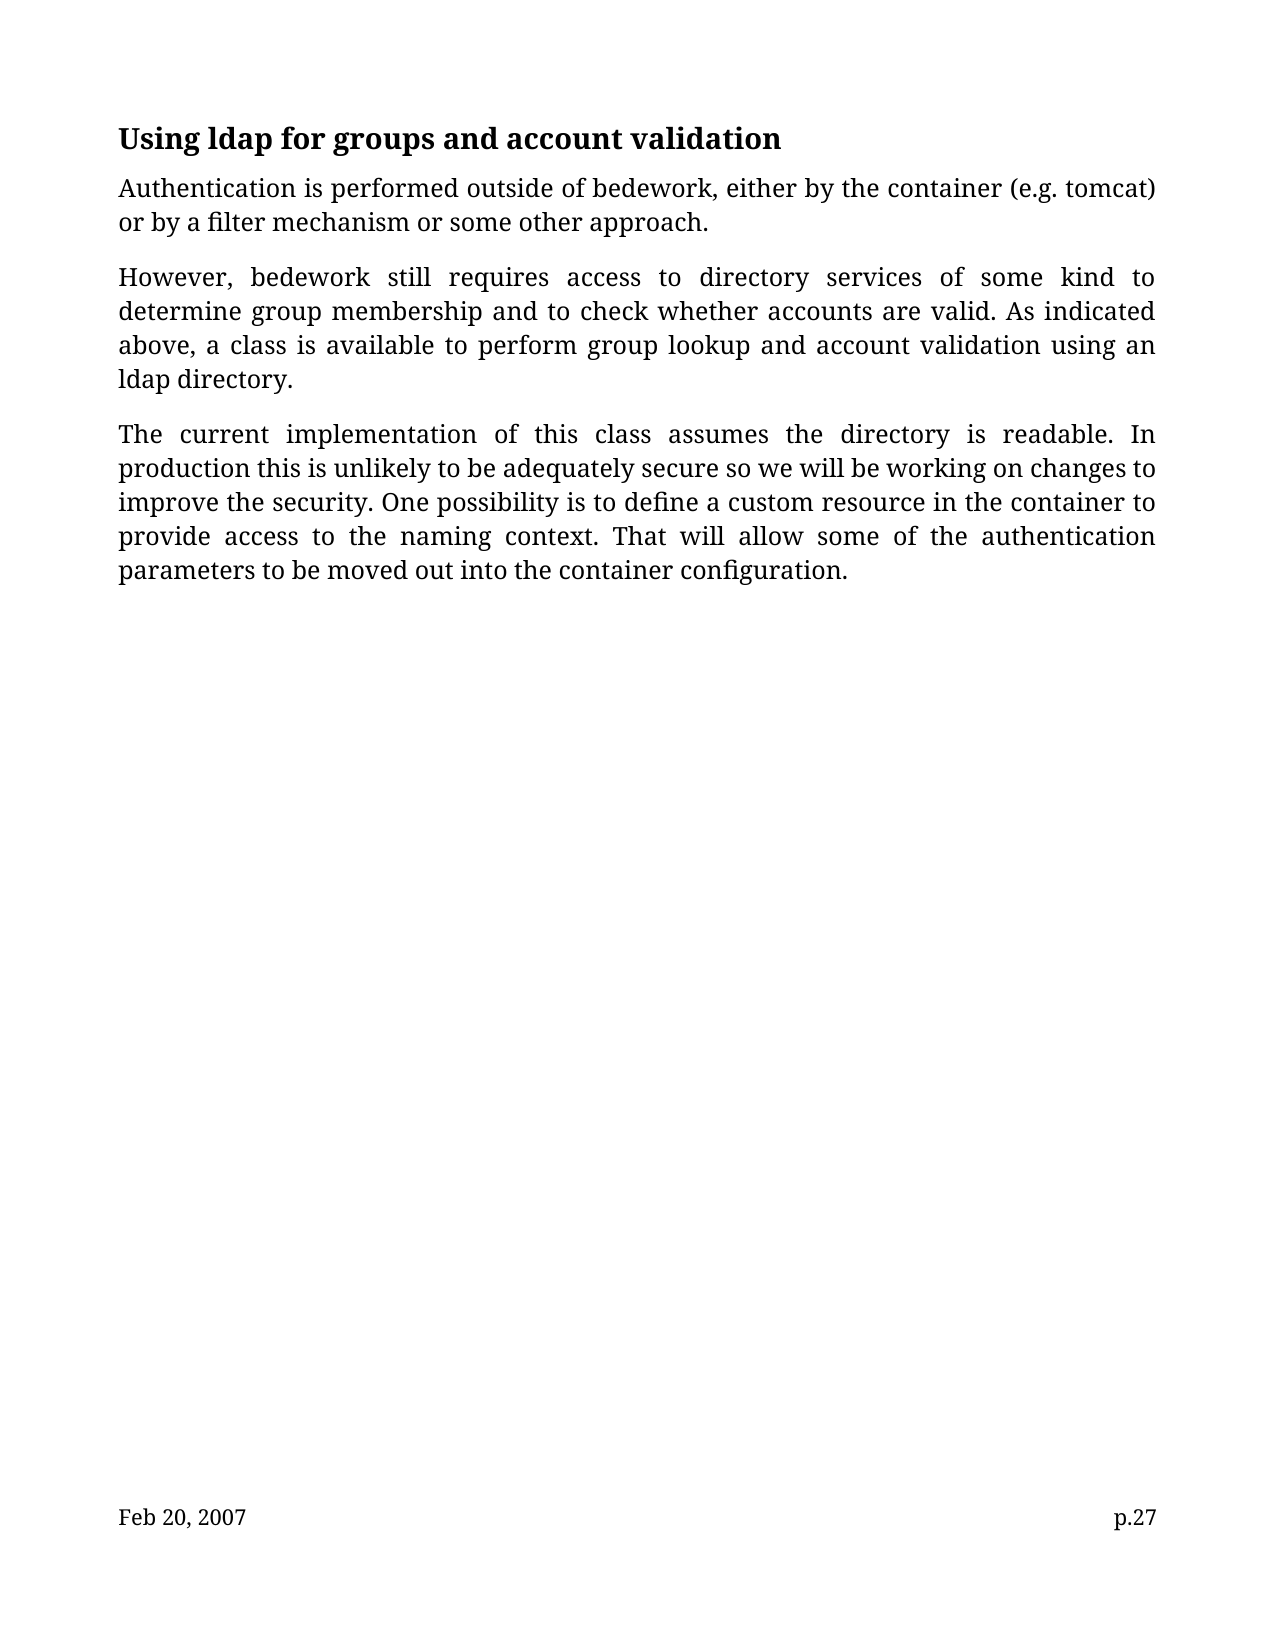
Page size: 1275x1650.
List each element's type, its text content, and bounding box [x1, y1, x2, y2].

text The current implementation of this class assumes the directory is readable. In production this is unlikely to be adequately secure so we will be working on changes to improve the security. One possibility is to define a custom resource in the container to provide access to the naming context. That will allow some of the authentication parameters to be moved out into the container configuration. [118, 417, 1157, 587]
text However, bedework still requires access to directory services of some kind to determine group membership and to check whether accounts are valid. As indicated above, a class is available to perform group lookup and account validation using an ldap directory. [118, 259, 1157, 396]
text Authentication is performed outside of bedework, either by the container (e.g. tomcat) or by a filter mechanism or some other approach. [118, 170, 1157, 238]
subtitle Using ldap for groups and account validation [118, 118, 1157, 158]
